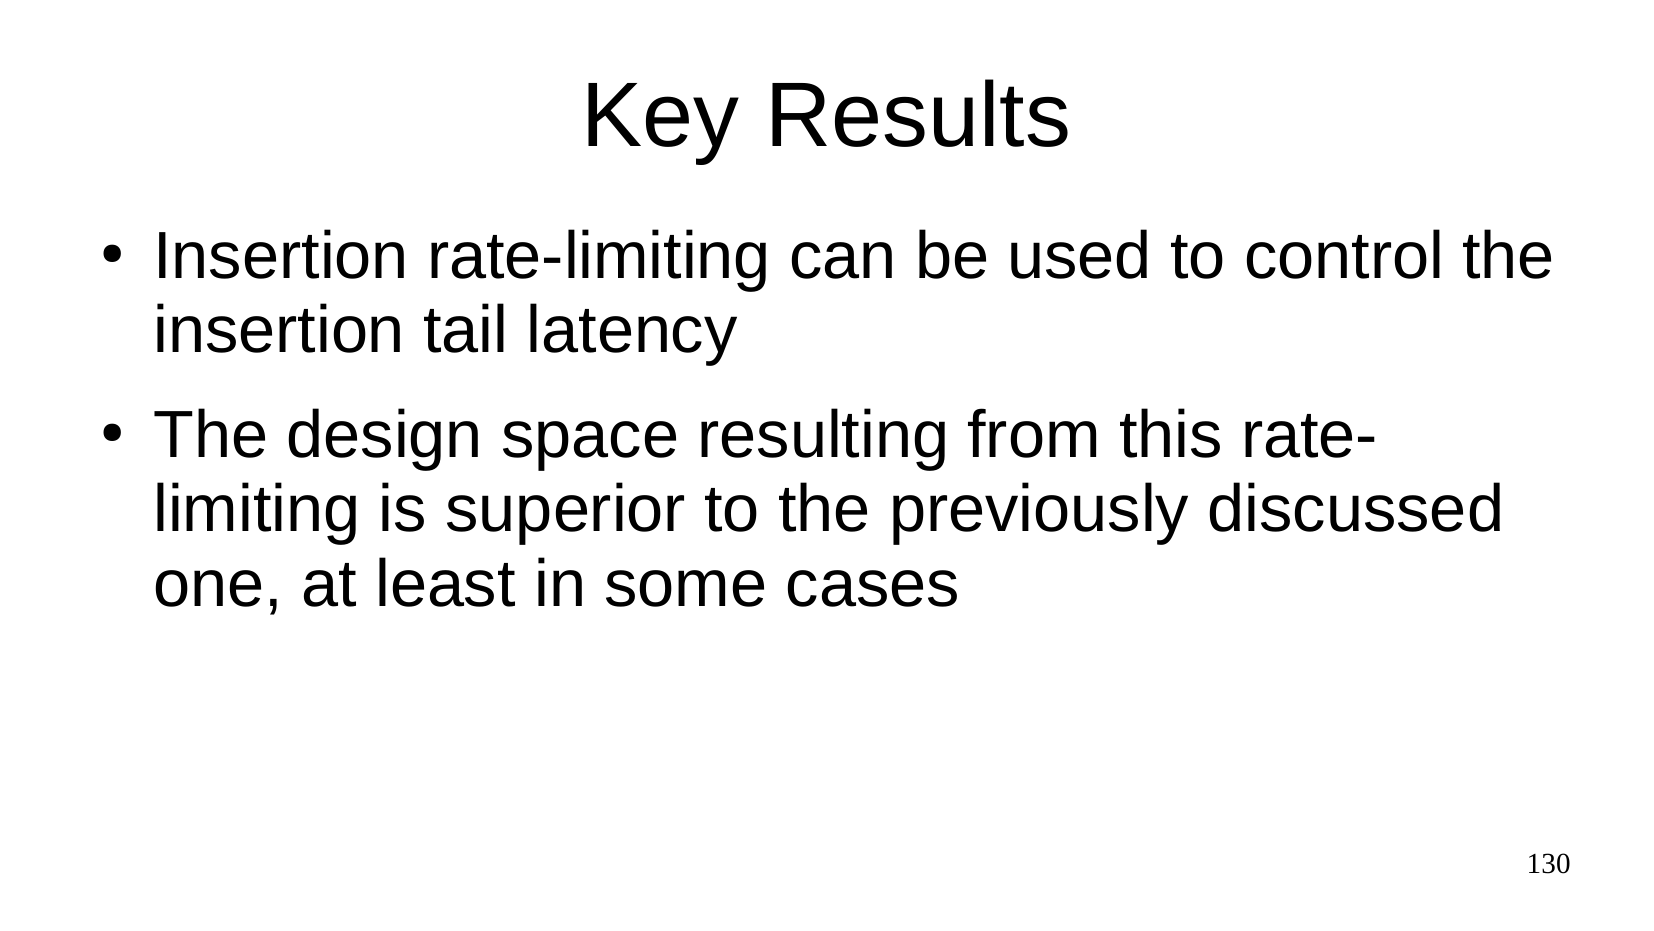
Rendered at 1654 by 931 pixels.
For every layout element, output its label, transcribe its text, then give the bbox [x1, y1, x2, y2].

title Key Results [82, 37, 1571, 193]
list Insertion rate-limiting can be used to control the insertion tail latency The design space resulting from this rate-limiting is superior to the previously discussed one, at least in some cases [82, 217, 1571, 758]
